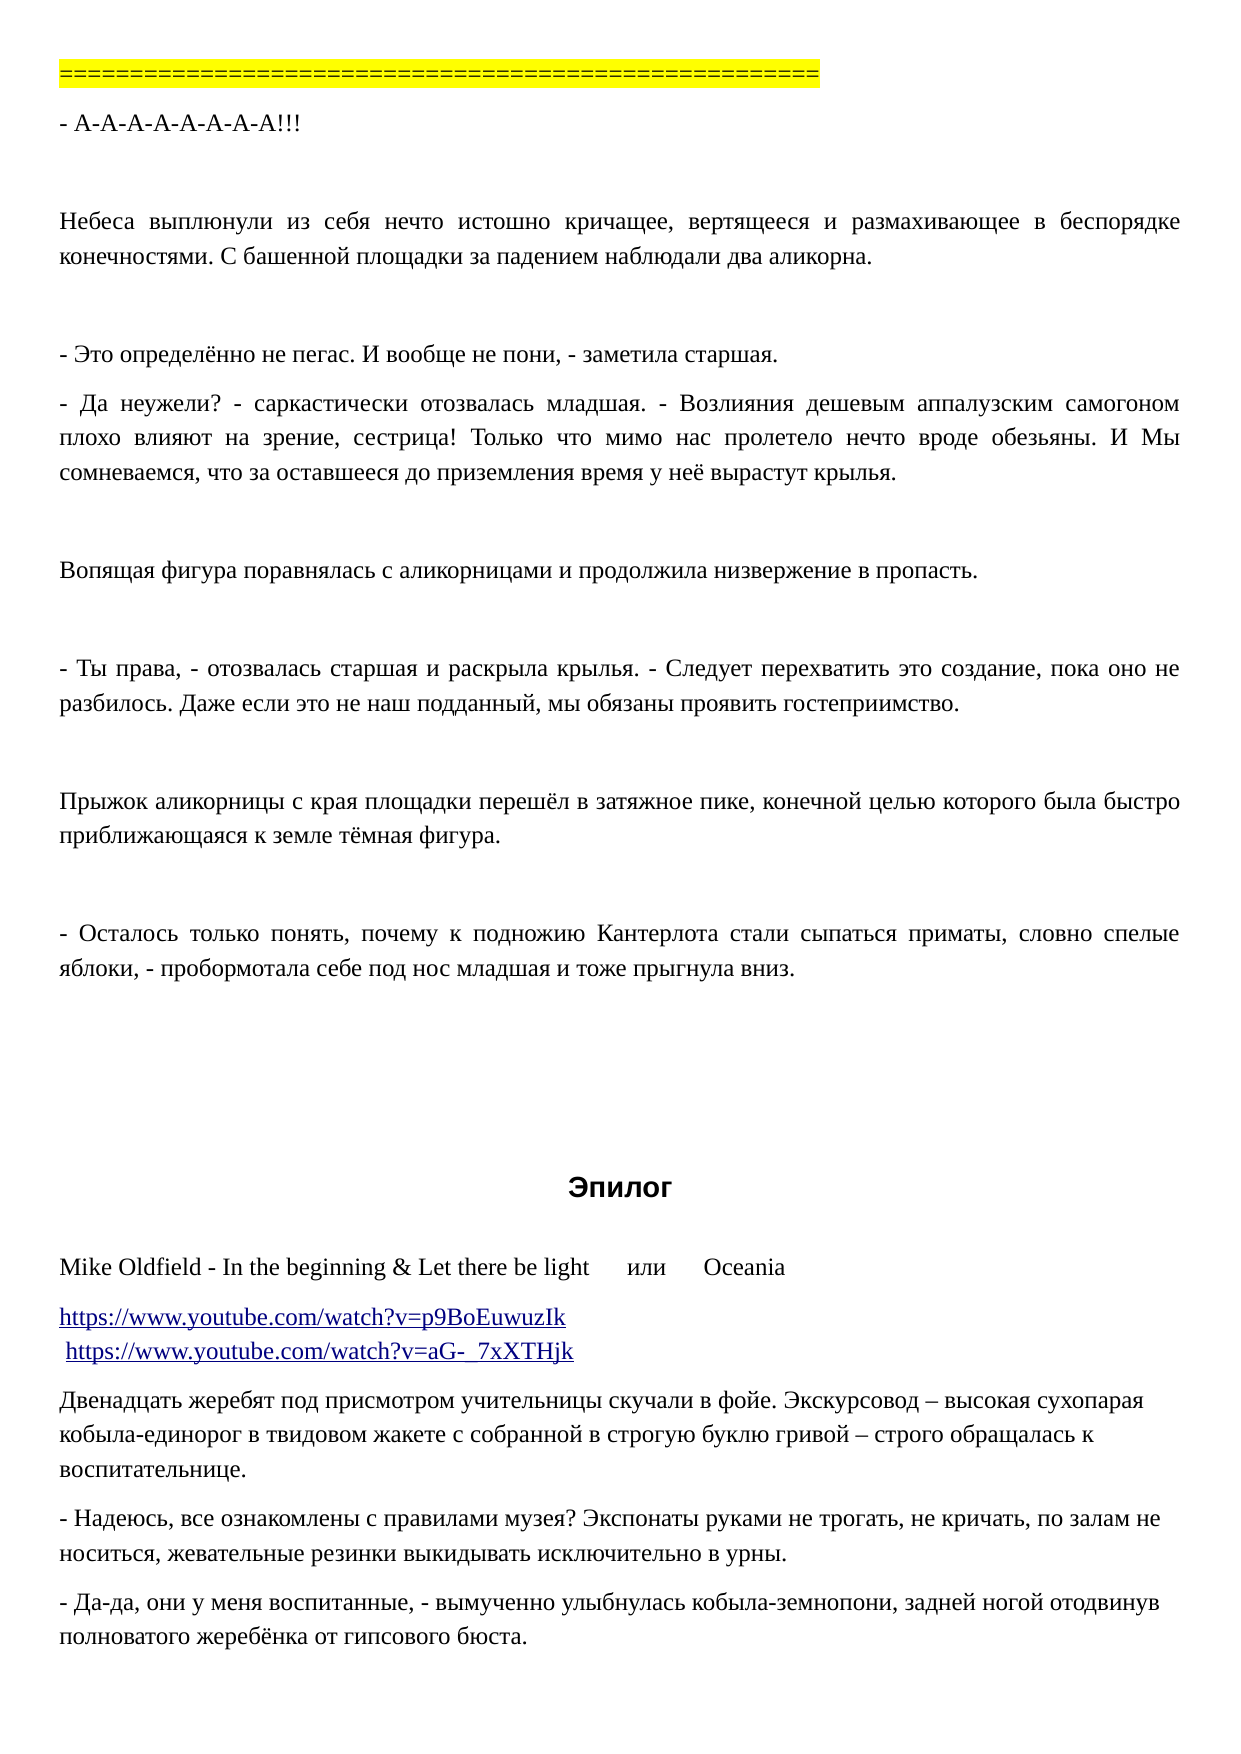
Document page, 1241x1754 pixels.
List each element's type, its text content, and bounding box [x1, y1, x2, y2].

text ====================================================== [59, 59, 1181, 88]
text - Да неужели? - саркастически отозвалась младшая. - Возлияния дешевым аппалузским самогоном плохо влияют на зрение, сестрица! Только что мимо нас пролетело нечто вроде обезьяны. И Мы сомневаемся, что за оставшееся до приземления время у неё вырастут крылья. [59, 388, 1181, 486]
text Mike Oldfield - In the beginning & Let there be light или Oceania [59, 1252, 1181, 1281]
text Прыжок аликорницы с края площадки перешёл в затяжное пике, конечной целью которого была быстро приближающаяся к земле тёмная фигура. [59, 786, 1181, 849]
text https://www.youtube.com/watch?v=p9BoEuwuzIk https://www.youtube.com/watch?v=aG-_7xXTHjk [59, 1302, 1181, 1365]
subtitle Эпилог [59, 1170, 1181, 1203]
text Двенадцать жеребят под присмотром учительницы скучали в фойе. Экскурсовод – высокая сухопарая кобыла-единорог в твидовом жакете c собранной в строгую буклю гривой – строго обращалась к воспитательнице. [59, 1385, 1181, 1483]
text Вопящая фигура поравнялась с аликорницами и продолжила низвержение в пропасть. [59, 555, 1181, 584]
text - А-А-А-А-А-А-А-А!!! [59, 108, 1181, 137]
text - Надеюсь, все ознакомлены с правилами музея? Экспонаты руками не трогать, не кричать, по залам не носиться, жевательные резинки выкидывать исключительно в урны. [59, 1503, 1181, 1566]
text - Осталось только понять, почему к подножию Кантерлота стали сыпаться приматы, словно спелые яблоки, - пробормотала себе под нос младшая и тоже прыгнула вниз. [59, 918, 1181, 982]
text - Ты права, - отозвалась старшая и раскрыла крылья. - Следует перехватить это создание, пока оно не разбилось. Даже еcли это не наш подданный, мы обязаны проявить гостеприимство. [59, 653, 1181, 716]
text - Да-да, они у меня воспитанные, - вымученно улыбнулась кобыла-земнопони, задней ногой отодвинув полноватого жеребёнка от гипсового бюста. [59, 1587, 1181, 1650]
text Небеса выплюнули из себя нечто истошно кричащее, вертящееся и размахивающее в беспорядке конечностями. С башенной площадки за падением наблюдали два аликорна. [59, 206, 1181, 269]
text - Это определённо не пегас. И вообще не пони, - заметила старшая. [59, 339, 1181, 368]
